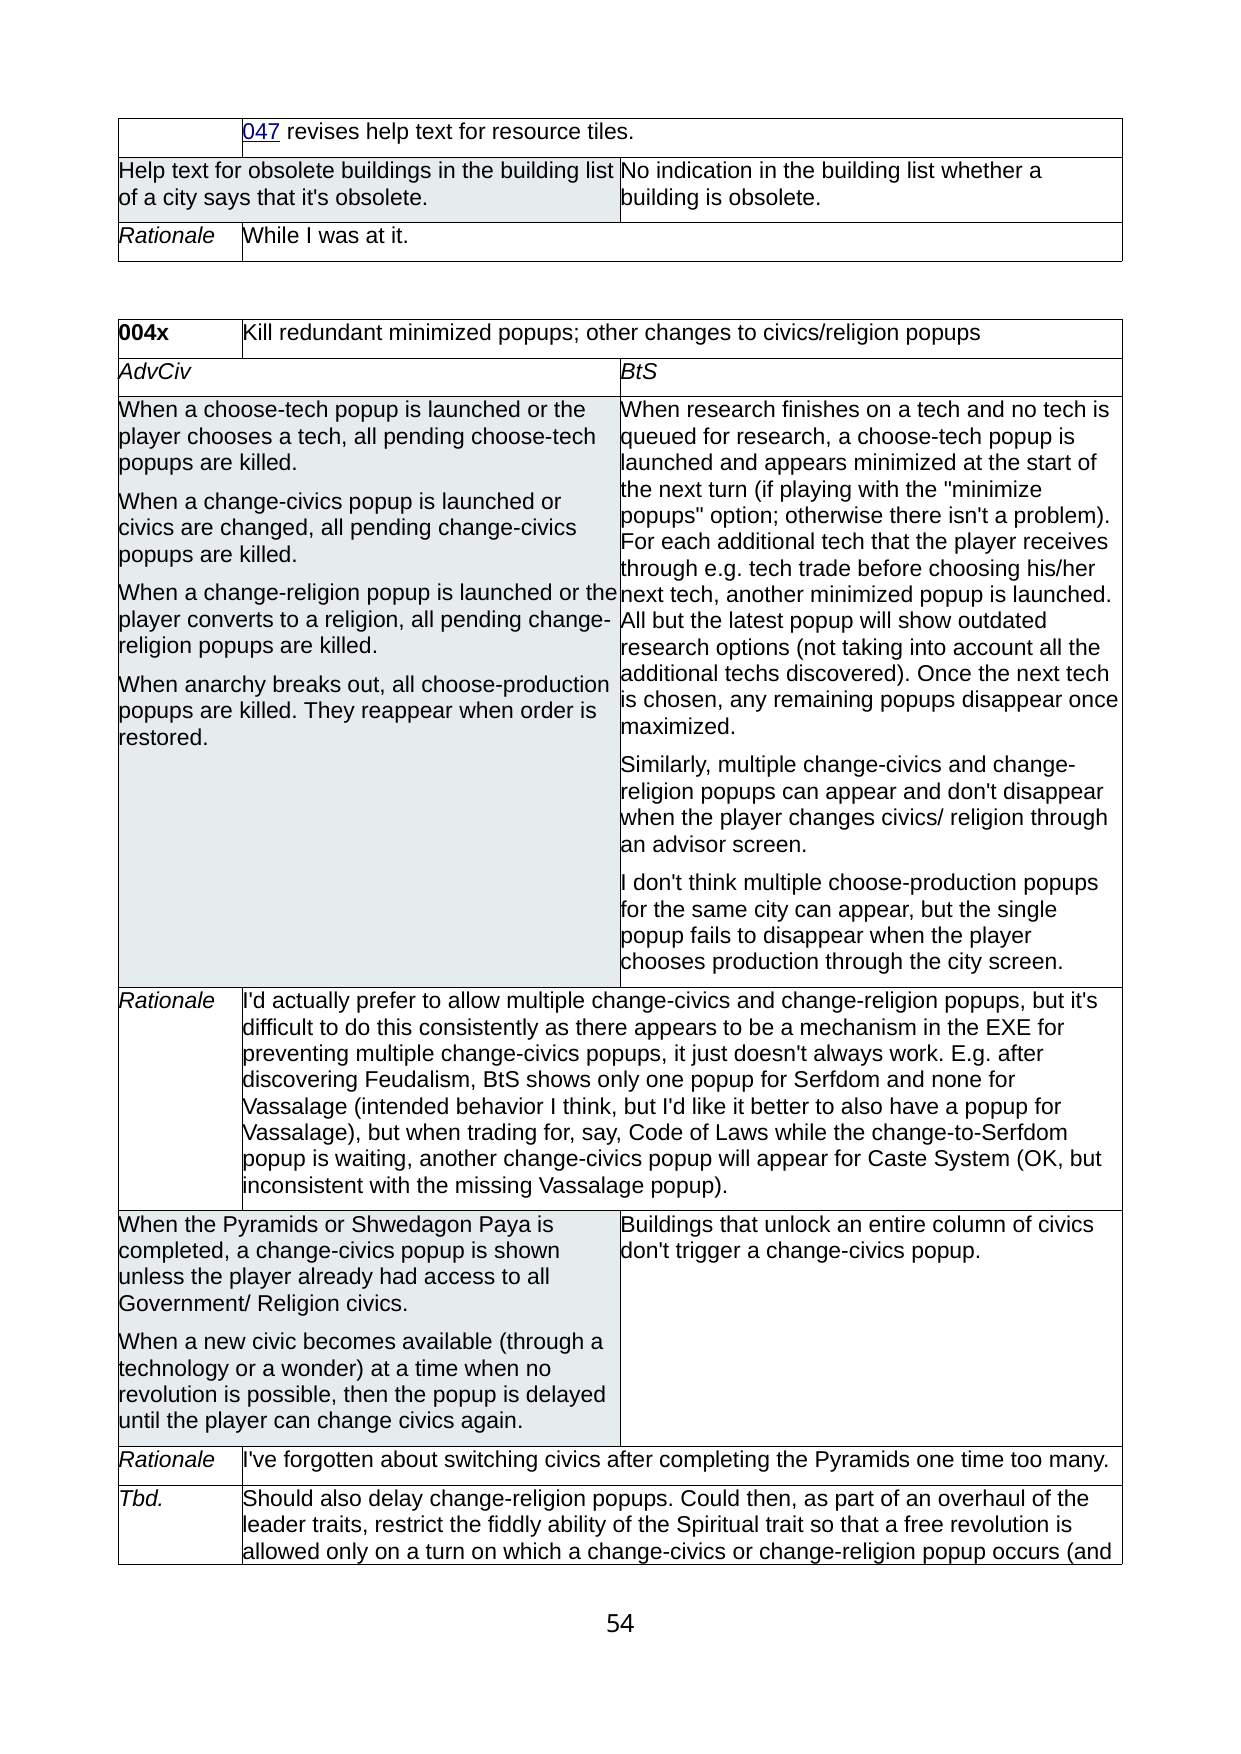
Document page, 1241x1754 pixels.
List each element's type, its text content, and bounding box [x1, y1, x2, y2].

table_cell AdvCiv [119, 359, 620, 396]
table_cell No indication in the building list whether a building is obsolete. [621, 158, 1122, 222]
table_header 004x [119, 320, 242, 357]
table_cell Help text for obsolete buildings in the building list of a city says that it's obsolete. [119, 158, 620, 222]
table_cell I've forgotten about switching civics after completing the Pyramids one time too many. [243, 1447, 1122, 1485]
table_cell When the Pyramids or Shwedagon Paya is completed, a change-civics popup is shown unless the player already had access to all Government/ Religion civics. When a new civic becomes available (through a technology or a wonder) at a time when no revolution is possible, then the popup is delayed until the player can change civics again. [119, 1211, 620, 1446]
table_cell When a choose-tech popup is launched or the player chooses a tech, all pending choose-tech popups are killed. When a change-civics popup is launched or civics are changed, all pending change-civics popups are killed. When a change-religion popup is launched or the player converts to a religion, all pending change-religion popups are killed. When anarchy breaks out, all choose-production popups are killed. They reappear when order is restored. [119, 397, 620, 987]
table_cell Buildings that unlock an entire column of civics don't trigger a change-civics popup. [621, 1211, 1122, 1446]
table_cell While I was at it. [243, 223, 1122, 261]
table_cell BtS [621, 359, 1122, 396]
table_cell Rationale [119, 223, 242, 261]
table_cell Tbd. [119, 1486, 242, 1564]
table_cell 047 revises help text for resource tiles. [243, 119, 1122, 157]
table_cell Rationale [119, 988, 242, 1210]
table_cell [119, 119, 242, 157]
table_cell When research finishes on a tech and no tech is queued for research, a choose-tech popup is launched and appears minimized at the start of the next turn (if playing with the "minimize popups" option; otherwise there isn't a problem). For each additional tech that the player receives through e.g. tech trade before choosing his/her next tech, another minimized popup is launched. All but the latest popup will show outdated research options (not taking into account all the additional techs discovered). Once the next tech is chosen, any remaining popups disappear once maximized. Similarly, multiple change-civics and change-religion popups can appear and don't disappear when the player changes civics/ religion through an advisor screen. I don't think multiple choose-production popups for the same city can appear, but the single popup fails to disappear when the player chooses production through the city screen. [621, 397, 1122, 987]
table_cell Should also delay change-religion popups. Could then, as part of an overhaul of the leader traits, restrict the fiddly ability of the Spiritual trait so that a free revolution is allowed only on a turn on which a change-civics or change-religion popup occurs (and [243, 1486, 1122, 1564]
table_header Kill redundant minimized popups; other changes to civics/religion popups [243, 320, 1122, 357]
table_cell Rationale [119, 1447, 242, 1485]
table_cell I'd actually prefer to allow multiple change-civics and change-religion popups, but it's difficult to do this consistently as there appears to be a mechanism in the EXE for preventing multiple change-civics popups, it just doesn't always work. E.g. after discovering Feudalism, BtS shows only one popup for Serfdom and none for Vassalage (intended behavior I think, but I'd like it better to also have a popup for Vassalage), but when trading for, say, Code of Laws while the change-to-Serfdom popup is waiting, another change-civics popup will appear for Caste System (OK, but inconsistent with the missing Vassalage popup). [243, 988, 1122, 1210]
